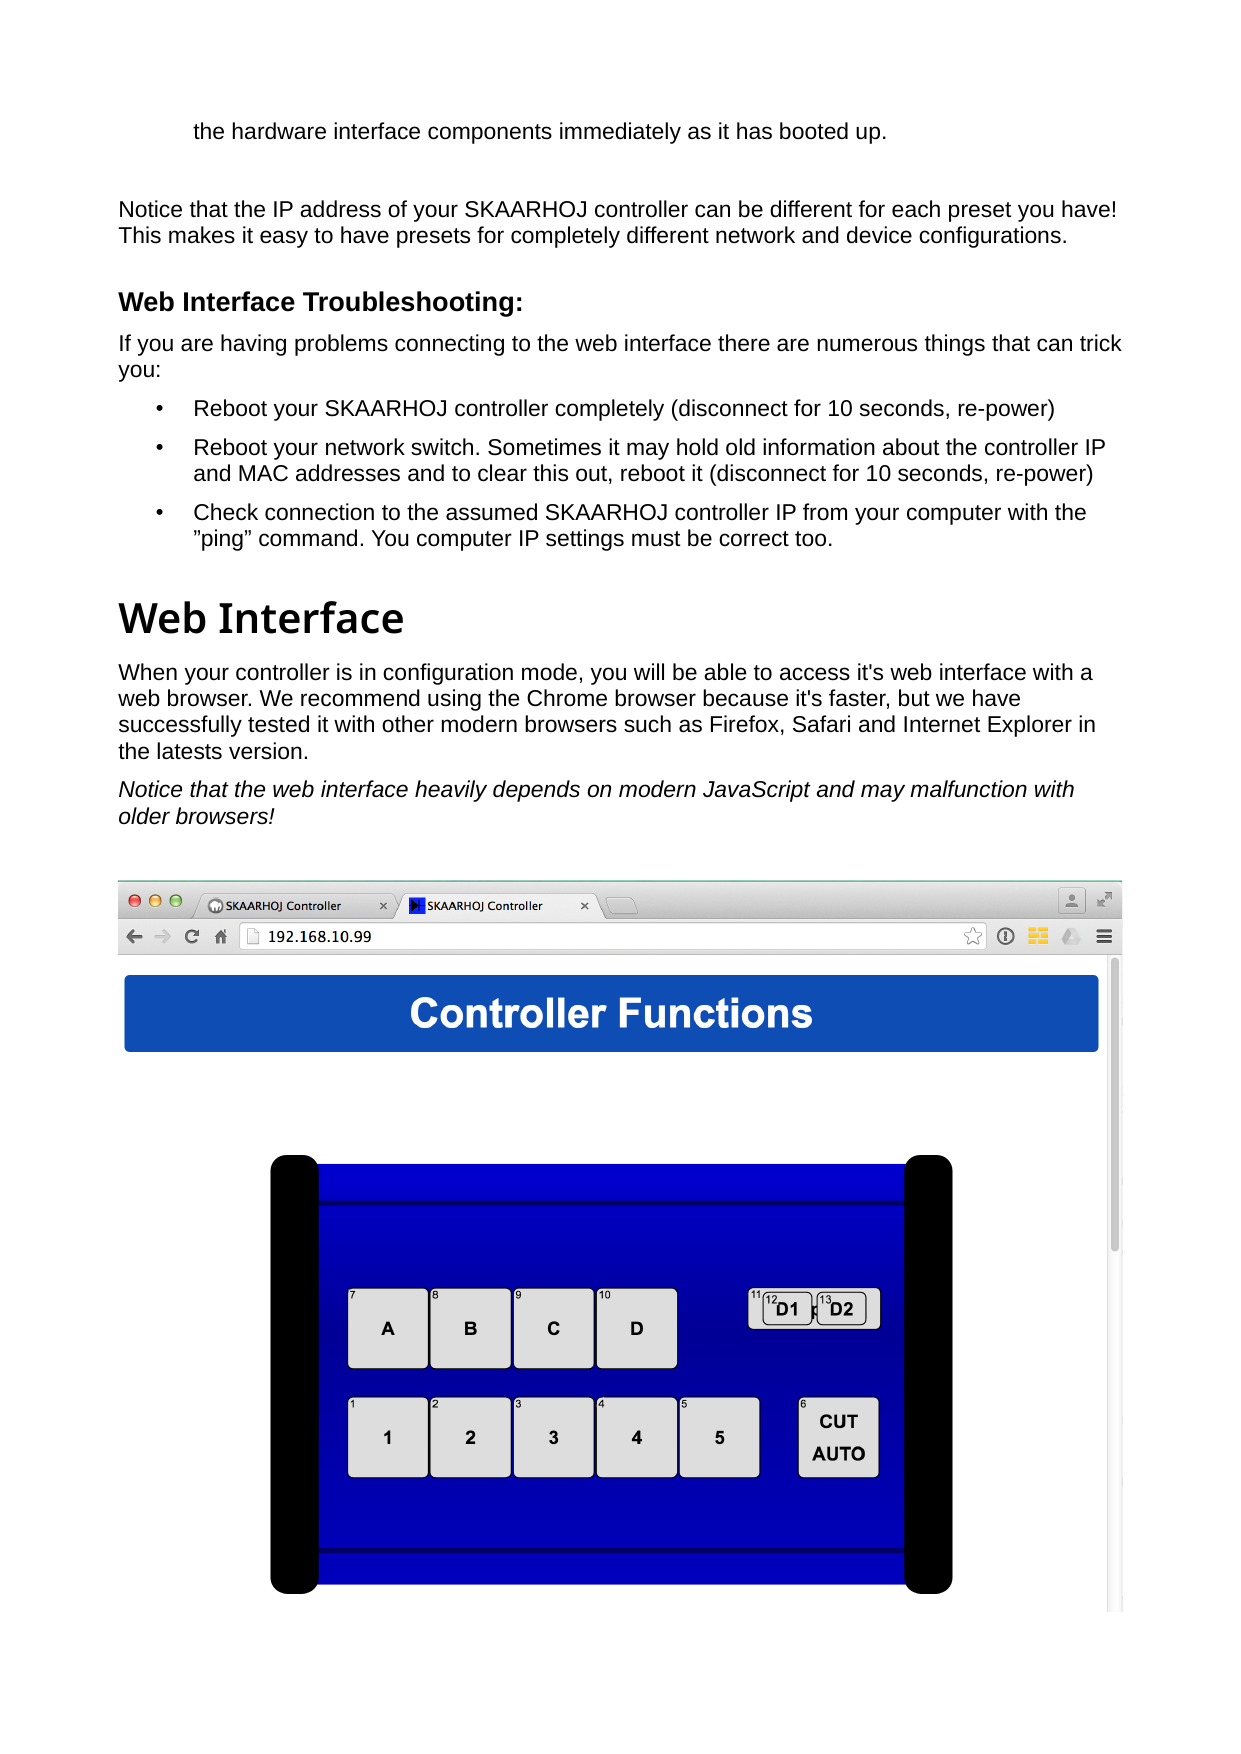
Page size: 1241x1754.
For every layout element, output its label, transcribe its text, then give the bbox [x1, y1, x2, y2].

subtitle Web Interface [118, 589, 1122, 646]
text Notice that the IP address of your SKAARHOJ controller can be different for each preset you have! This makes it easy to have presets for completely different network and device configurations. [118, 196, 1122, 248]
picture [118, 880, 1123, 1612]
list Check connection to the assumed SKAARHOJ controller IP from your computer with the ”ping” command. You computer IP settings must be correct too. [156, 499, 1122, 552]
list Reboot your SKAARHOJ controller completely (disconnect for 10 seconds, re-power) [156, 395, 1122, 421]
text When your controller is in configuration mode, you will be able to access it's web interface with a web browser. We recommend using the Chrome browser because it's faster, but we have successfully tested it with other modern browsers such as Firefox, Safari and Internet Explorer in the latests version. [118, 658, 1122, 764]
list the hardware interface components immediately as it has booted up. [156, 118, 1122, 144]
list Reboot your network switch. Sometimes it may hold old information about the controller IP and MAC addresses and to clear this out, reboot it (disconnect for 10 seconds, re-power) [156, 434, 1122, 487]
subtitle Web Interface Troubleshooting: [118, 286, 1122, 317]
text Notice that the web interface heavily depends on modern JavaScript and may malfunction with older browsers! [118, 776, 1122, 829]
text If you are having problems connecting to the web interface there are numerous things that can trick you: [118, 330, 1122, 382]
